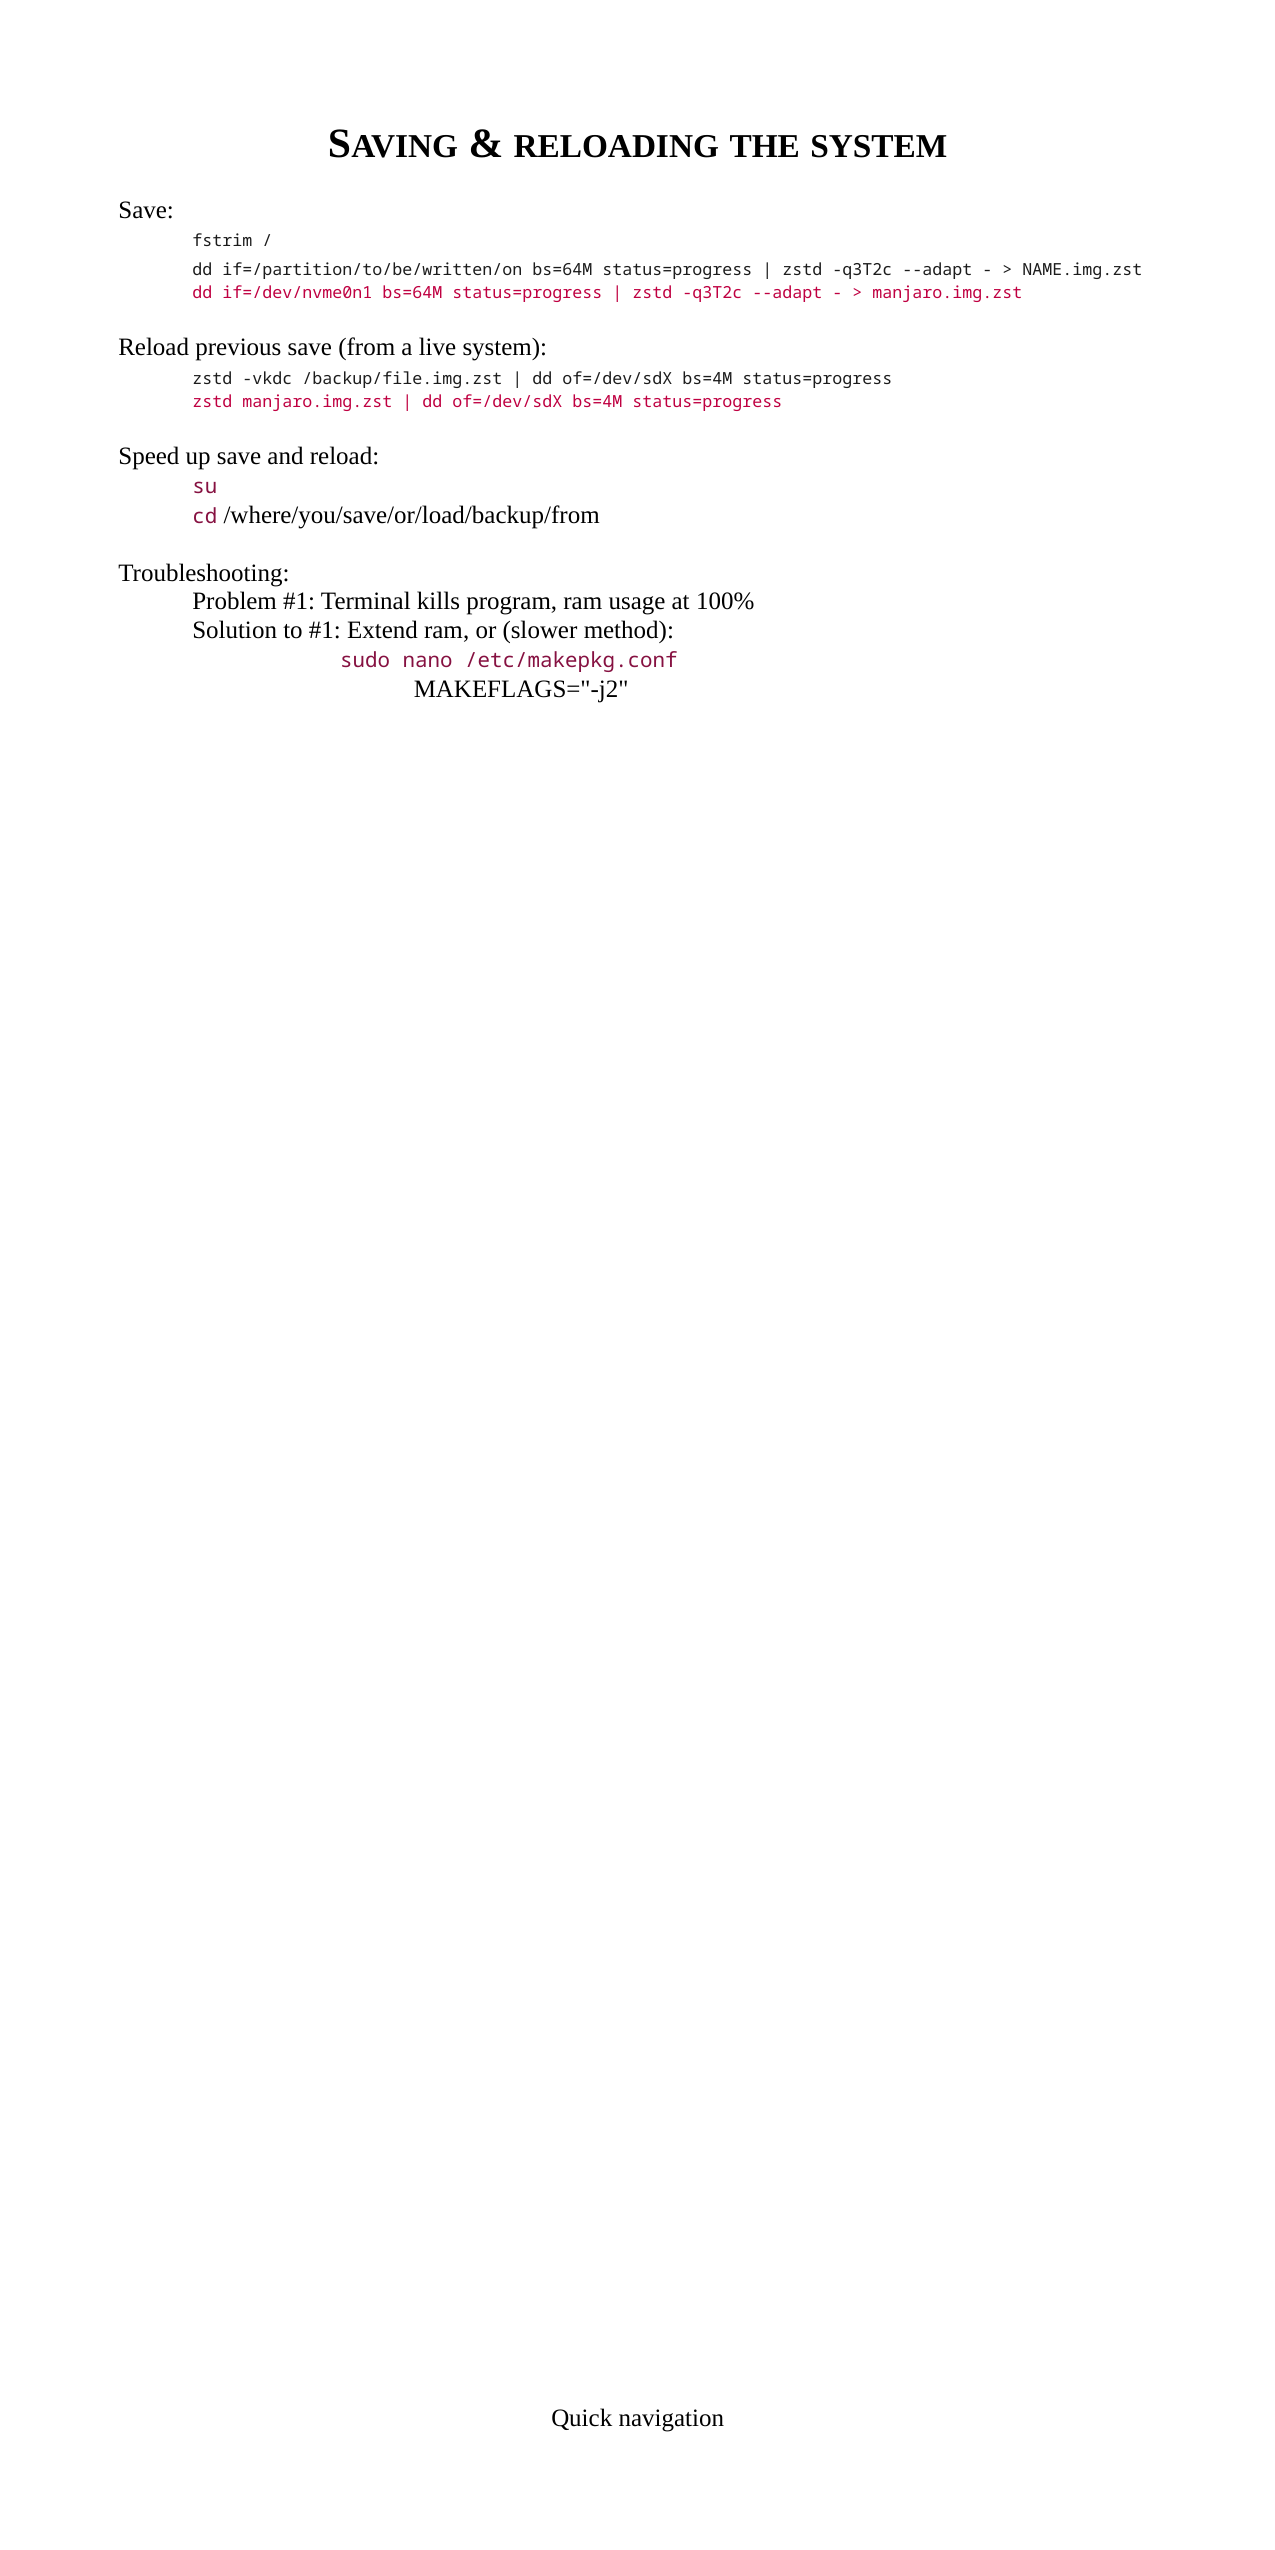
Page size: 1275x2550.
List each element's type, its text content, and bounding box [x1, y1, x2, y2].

text cd /where/you/save/or/load/backup/from [118, 500, 1157, 529]
text zstd manjaro.img.zst | dd of=/dev/sdX bs=4M status=progress [118, 390, 1157, 413]
text Troubleshooting: [118, 558, 1157, 587]
text Save: [118, 195, 1157, 223]
text Speed up save and reload: [118, 441, 1157, 470]
text Saving & reloading the system [118, 118, 1157, 166]
text Problem #1: Terminal kills program, ram usage at 100% [118, 587, 1157, 615]
text Solution to #1: Extend ram, or (slower method): [118, 615, 1157, 644]
text MAKEFLAGS="-j2" [118, 674, 1157, 760]
text dd if=/partition/to/be/written/on bs=64M status=progress | zstd -q3T2c --adapt - > NAME.img.zst [118, 252, 1157, 281]
text fstrim / [118, 223, 1157, 252]
text dd if=/dev/nvme0n1 bs=64M status=progress | zstd -q3T2c --adapt - > manjaro.img.zst [118, 281, 1157, 304]
text Reload previous save (from a live system): [118, 332, 1157, 361]
text su [118, 470, 1157, 500]
text sudo nano /etc/makepkg.conf [118, 644, 1157, 674]
text zstd -vkdc /backup/file.img.zst | dd of=/dev/sdX bs=4M status=progress [118, 361, 1157, 390]
